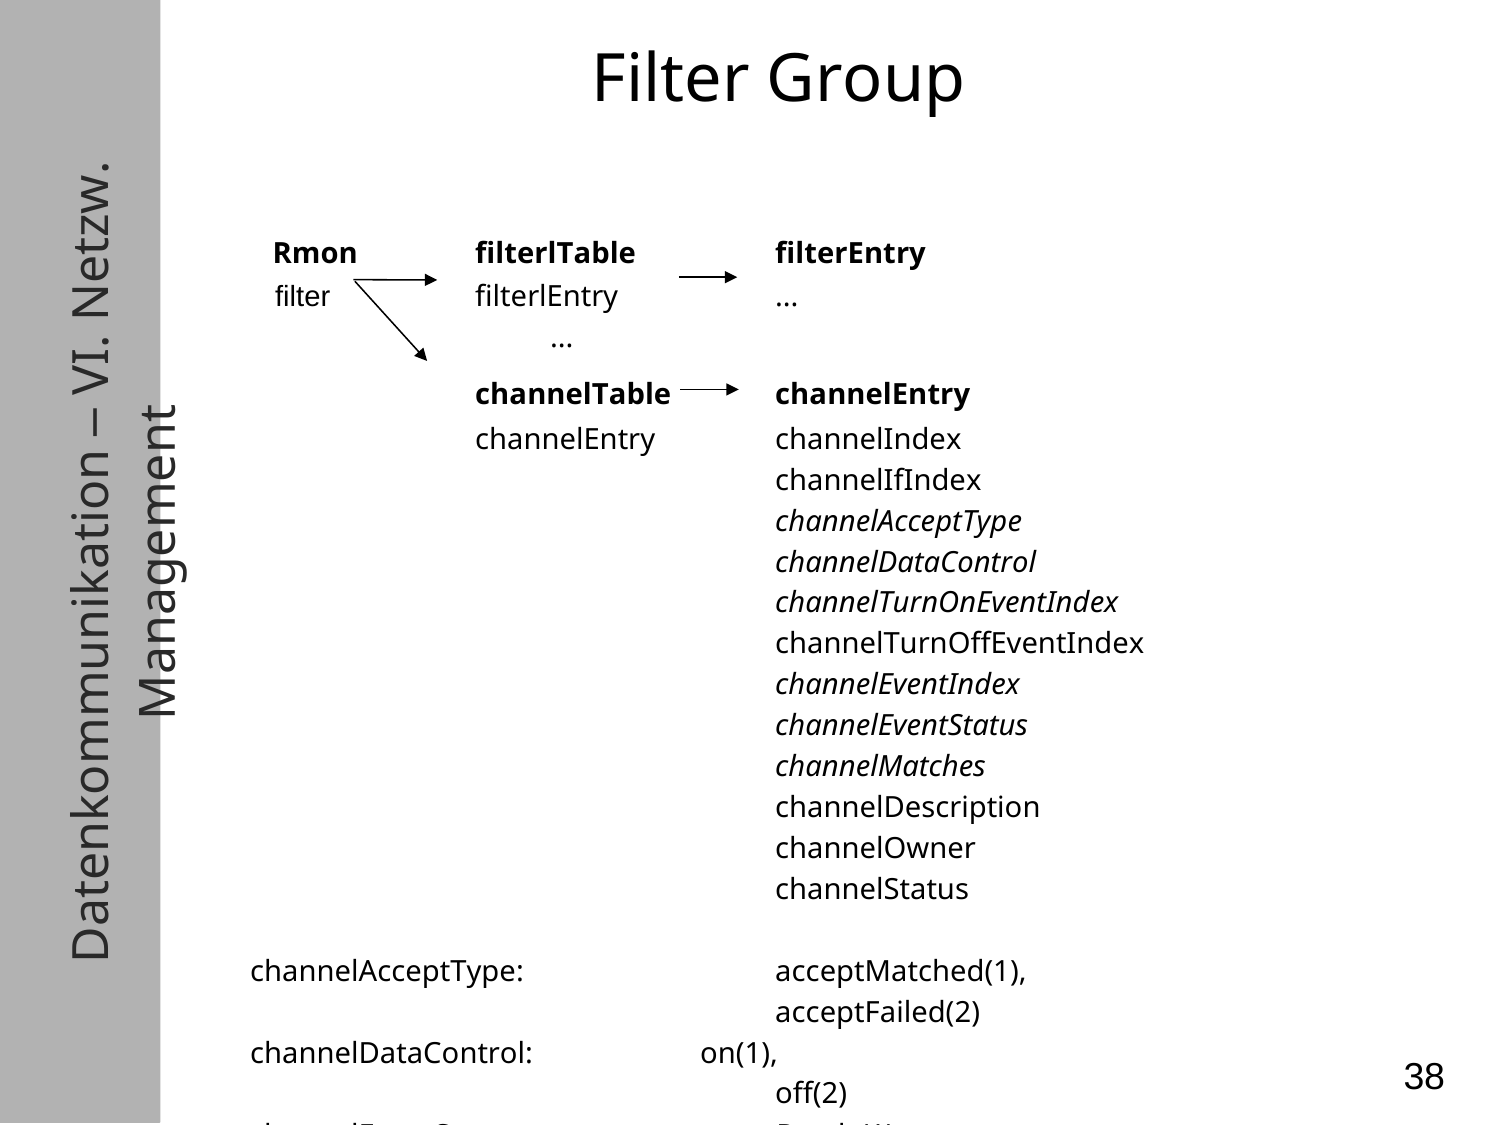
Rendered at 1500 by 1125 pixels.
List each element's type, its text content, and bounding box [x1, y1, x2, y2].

text_box [0, 0, 160, 1123]
text_box Datenkommunikation – VI. Netzw. Management [47, 1, 178, 1124]
text_box Rmon filterlTable filterEntry filter filterlEntry ... ... channelTable channelEntry channelEntry channelIndex channelIfIndex channelAcceptType channelDataControl channelTurnOnEventIndex channelTurnOffEventIndex channelEventIndex channelEventStatus channelMatches channelDescription channelOwner channelStatus channelAcceptType: acceptMatched(1), acceptFailed(2) channelDataControl: on(1), off(2) channelEventStatus: eventReady(1), eventFired(2), eventAlwaysReady(3) [235, 155, 1445, 1125]
text_box Filter Group [588, 27, 970, 123]
text_box [1403, 1056, 1479, 1106]
